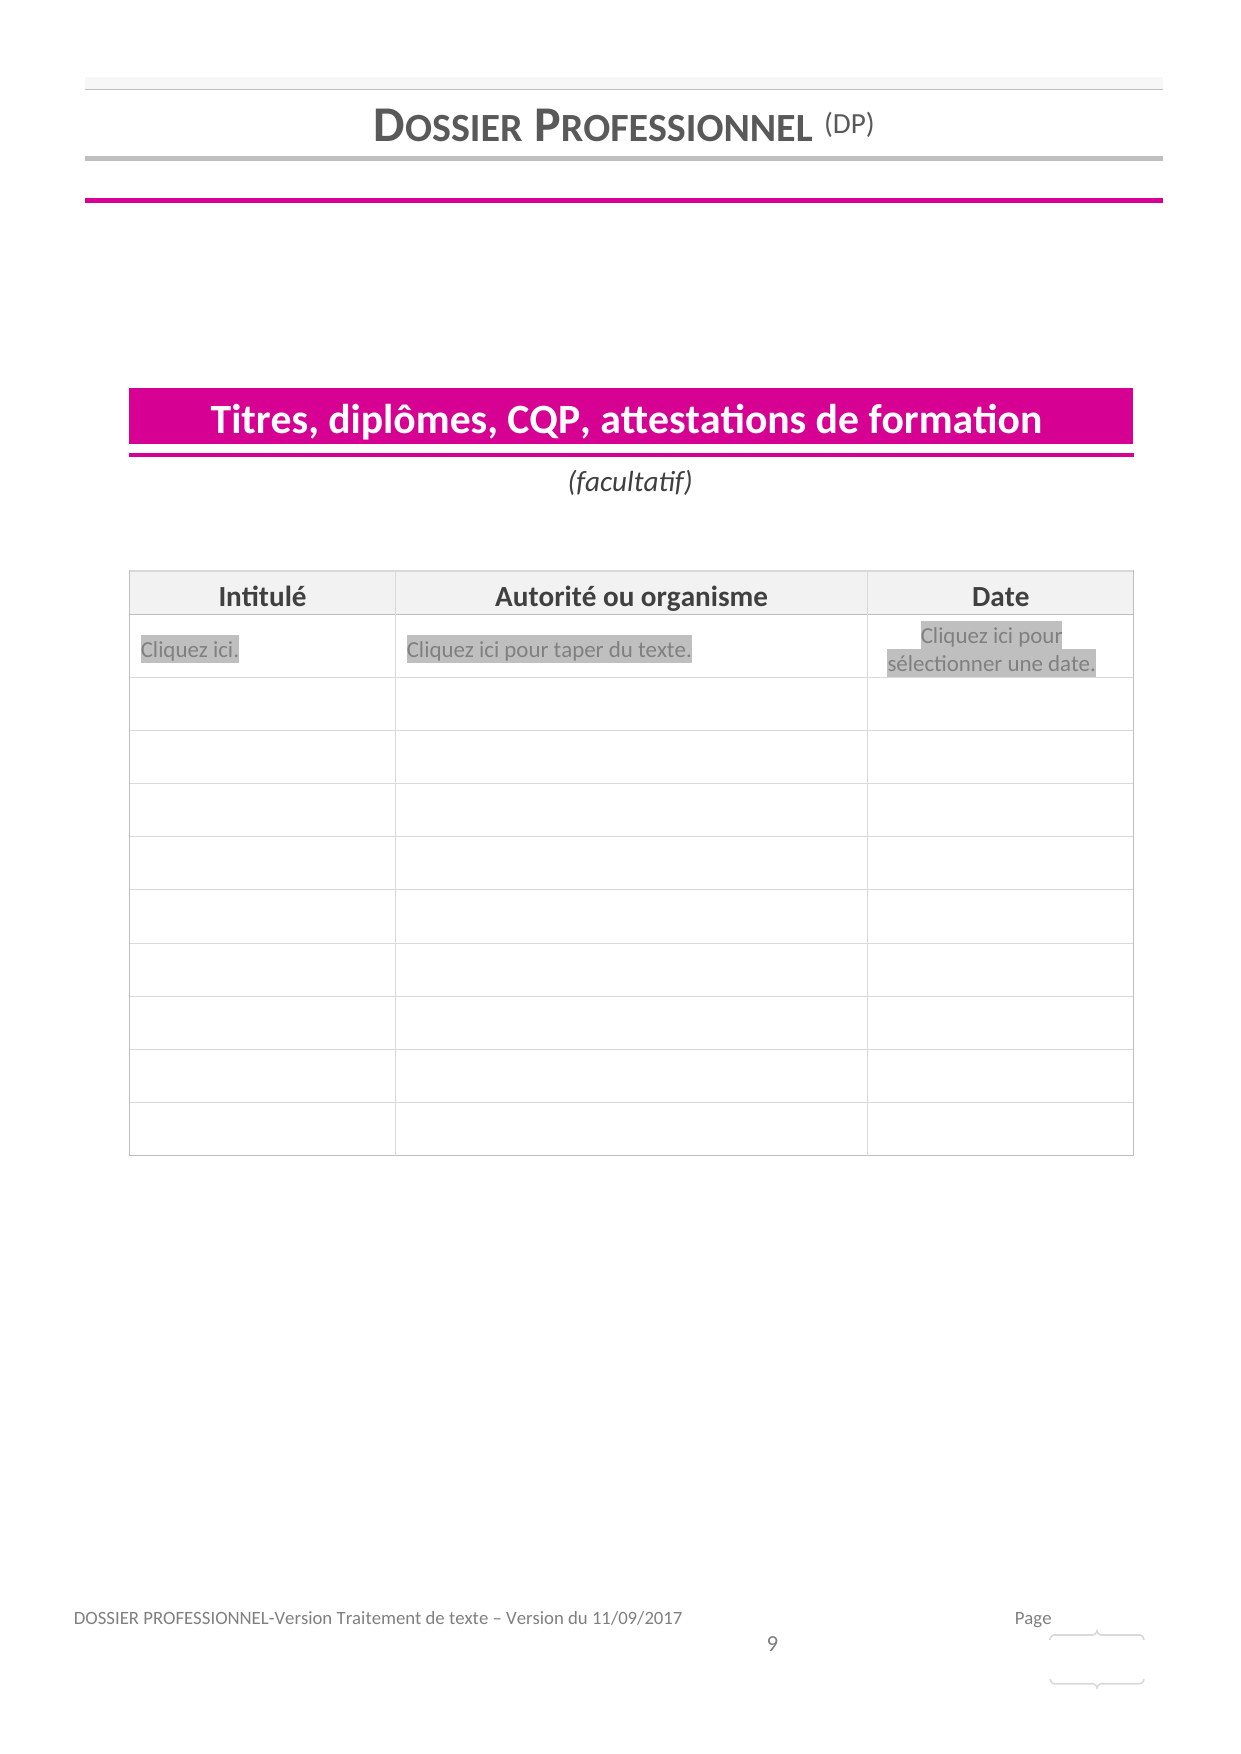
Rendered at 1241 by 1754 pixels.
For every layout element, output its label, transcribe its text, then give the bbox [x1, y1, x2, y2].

table_cell [130, 837, 395, 889]
table_cell [130, 1103, 395, 1155]
table_cell [868, 731, 1133, 783]
table_cell [130, 678, 395, 730]
table_cell [396, 997, 867, 1049]
table_cell [868, 944, 1133, 996]
table_cell [868, 997, 1133, 1049]
table_cell [130, 890, 395, 942]
table_cell Autorité ou organisme [396, 572, 867, 614]
table_header Titres, diplômes, CQP, attestations de formation [129, 388, 1133, 444]
table_cell [396, 1103, 867, 1155]
table_cell [396, 944, 867, 996]
table_cell Intitulé [130, 572, 395, 614]
table_cell Date [868, 572, 1133, 614]
table_cell [868, 678, 1133, 730]
table_cell [130, 1050, 395, 1102]
table_cell [868, 1103, 1133, 1155]
table_cell [129, 444, 1133, 453]
table_cell (facultatif) [129, 457, 1133, 570]
table_cell Cliquez ici. [130, 615, 395, 677]
table_cell [396, 890, 867, 942]
table_cell [396, 1050, 867, 1102]
table_cell [868, 1050, 1133, 1102]
table_cell Cliquez ici pour sélectionner une date. [868, 615, 1133, 677]
table_cell [868, 837, 1133, 889]
table_cell [396, 678, 867, 730]
table_cell [396, 837, 867, 889]
table_cell Cliquez ici pour taper du texte. [396, 615, 867, 677]
table_cell [396, 784, 867, 836]
table_cell [130, 997, 395, 1049]
table_cell [868, 784, 1133, 836]
table_cell [130, 731, 395, 783]
table_cell [868, 890, 1133, 942]
table_cell [130, 944, 395, 996]
table_cell [130, 784, 395, 836]
table_cell [396, 731, 867, 783]
